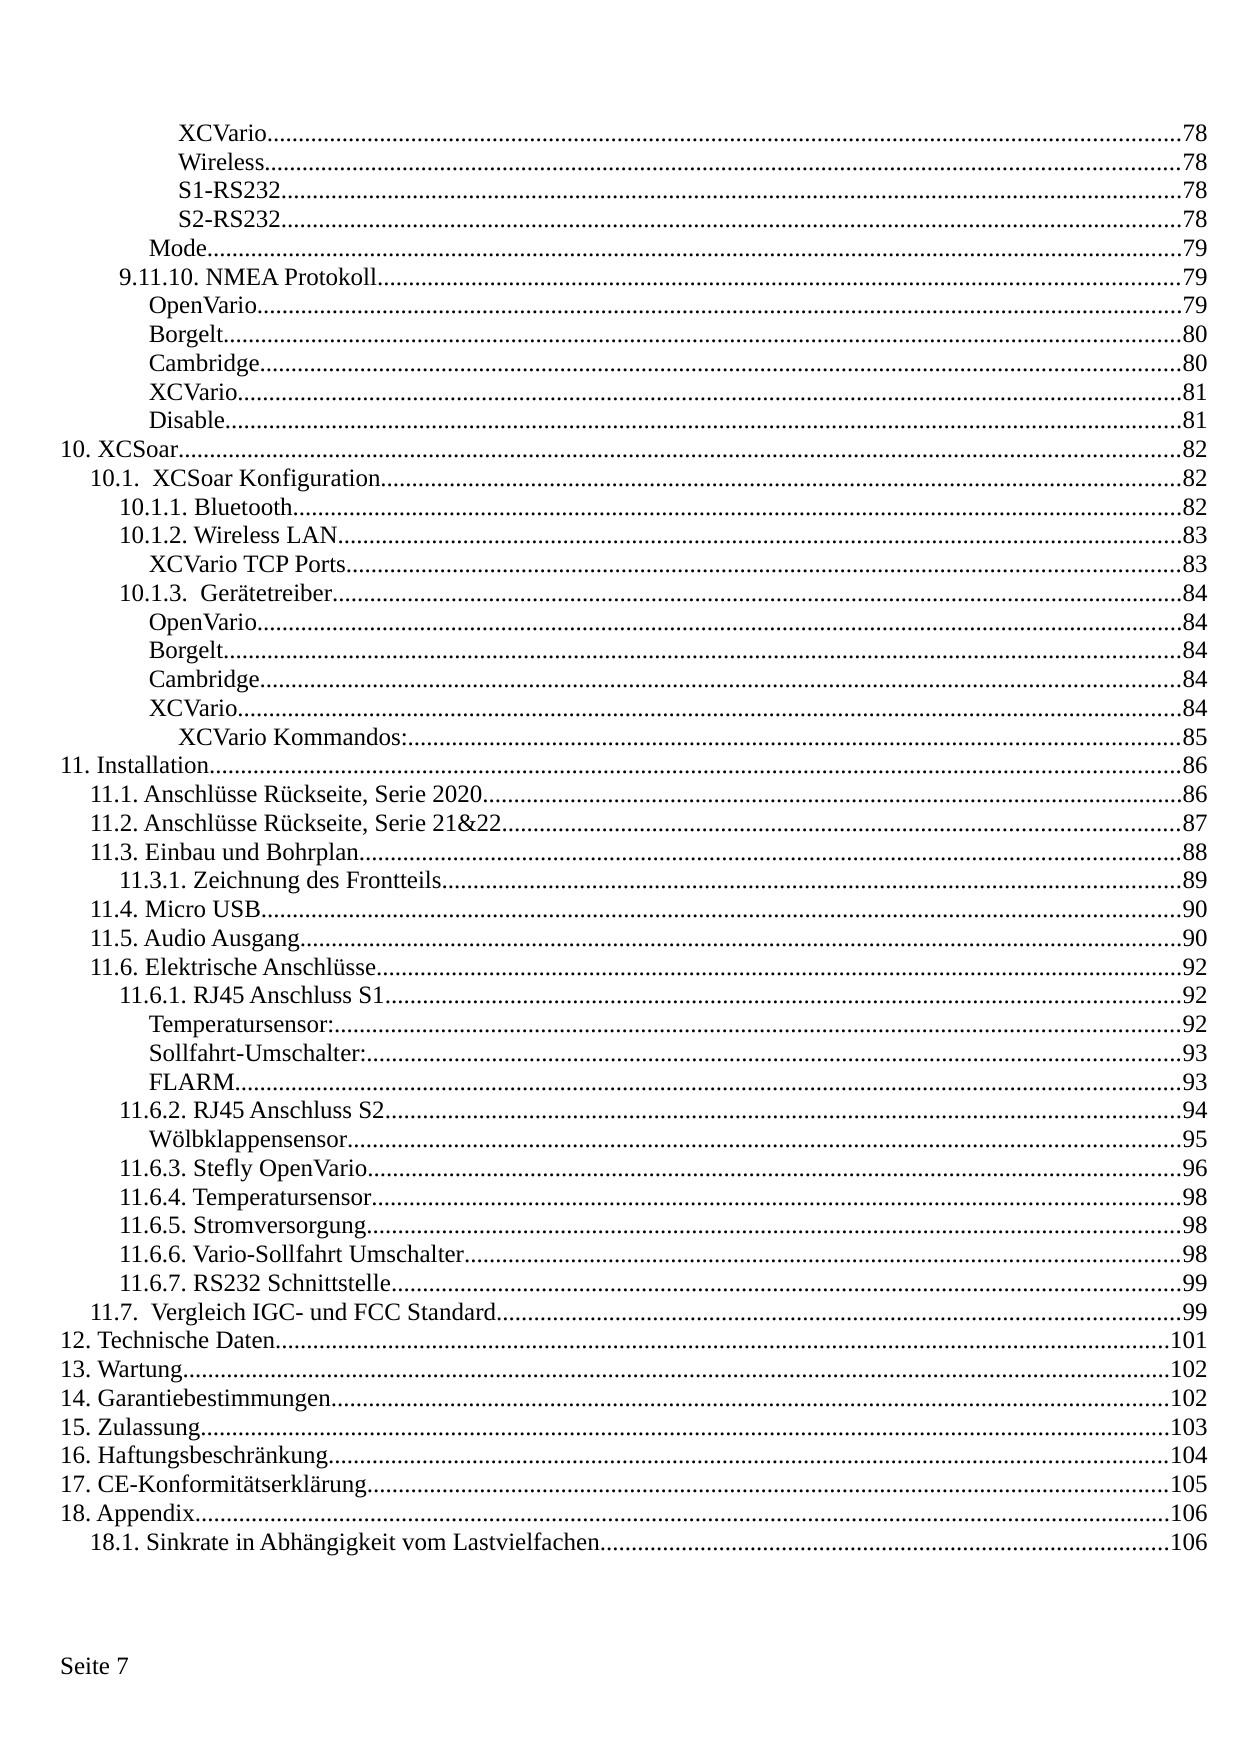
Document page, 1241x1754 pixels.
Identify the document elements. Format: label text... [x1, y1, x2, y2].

text Temperatursensor: 92 [148, 1009, 1207, 1038]
text 11.5. Audio Ausgang 90 [89, 923, 1207, 952]
text 11.6.5. Stromversorgung 98 [119, 1211, 1207, 1239]
text 16. Haftungsbeschränkung 104 [60, 1441, 1207, 1469]
text XCVario 78 [178, 118, 1207, 147]
text Mode 79 [148, 233, 1207, 262]
text 10.1. XCSoar Konfiguration 82 [89, 463, 1207, 492]
text 11.6.1. RJ45 Anschluss S1 92 [119, 981, 1207, 1009]
text 11.6.2. RJ45 Anschluss S2 94 [119, 1096, 1207, 1124]
text 12. Technische Daten 101 [60, 1326, 1207, 1354]
text 10. XCSoar 82 [60, 434, 1207, 463]
text Cambridge 80 [148, 348, 1207, 377]
text Wireless 78 [178, 147, 1207, 176]
text 14. Garantiebestimmungen 102 [60, 1383, 1207, 1412]
text XCVario 81 [148, 377, 1207, 406]
text 10.1.1. Bluetooth 82 [119, 492, 1207, 521]
text 11.4. Micro USB 90 [89, 894, 1207, 923]
text FLARM 93 [148, 1067, 1207, 1096]
text XCVario 84 [148, 693, 1207, 722]
text Cambridge 84 [148, 664, 1207, 693]
text Borgelt 80 [148, 319, 1207, 348]
text XCVario TCP Ports 83 [148, 549, 1207, 578]
text 11.7. Vergleich IGC- und FCC Standard 99 [89, 1297, 1207, 1326]
text 11.6.4. Temperatursensor 98 [119, 1182, 1207, 1211]
text 11. Installation 86 [60, 751, 1207, 779]
text XCVario Kommandos: 85 [178, 722, 1207, 751]
text 10.1.3. Gerätetreiber 84 [119, 578, 1207, 607]
text OpenVario 79 [148, 291, 1207, 319]
text S2-RS232 78 [178, 204, 1207, 233]
text 18. Appendix 106 [60, 1498, 1207, 1527]
text 18.1. Sinkrate in Abhängigkeit vom Lastvielfachen 106 [89, 1527, 1207, 1556]
text 15. Zulassung 103 [60, 1412, 1207, 1441]
text Wölbklappensensor 95 [148, 1124, 1207, 1153]
text Borgelt 84 [148, 636, 1207, 664]
text 11.3. Einbau und Bohrplan 88 [89, 837, 1207, 866]
text 13. Wartung 102 [60, 1354, 1207, 1383]
text 11.3.1. Zeichnung des Frontteils 89 [119, 866, 1207, 894]
text 17. CE-Konformitätserklärung 105 [60, 1469, 1207, 1498]
text 11.6.6. Vario-Sollfahrt Umschalter 98 [119, 1239, 1207, 1268]
text 10.1.2. Wireless LAN 83 [119, 521, 1207, 549]
text 11.6. Elektrische Anschlüsse 92 [89, 952, 1207, 981]
text 11.2. Anschlüsse Rückseite, Serie 21&22 87 [89, 808, 1207, 837]
text 9.11.10. NMEA Protokoll 79 [119, 262, 1207, 291]
text S1-RS232 78 [178, 176, 1207, 204]
text OpenVario 84 [148, 607, 1207, 636]
text 11.1. Anschlüsse Rückseite, Serie 2020 86 [89, 779, 1207, 808]
text Disable 81 [148, 406, 1207, 434]
text Sollfahrt-Umschalter: 93 [148, 1038, 1207, 1067]
text 11.6.3. Stefly OpenVario 96 [119, 1153, 1207, 1182]
text 11.6.7. RS232 Schnittstelle 99 [119, 1268, 1207, 1297]
